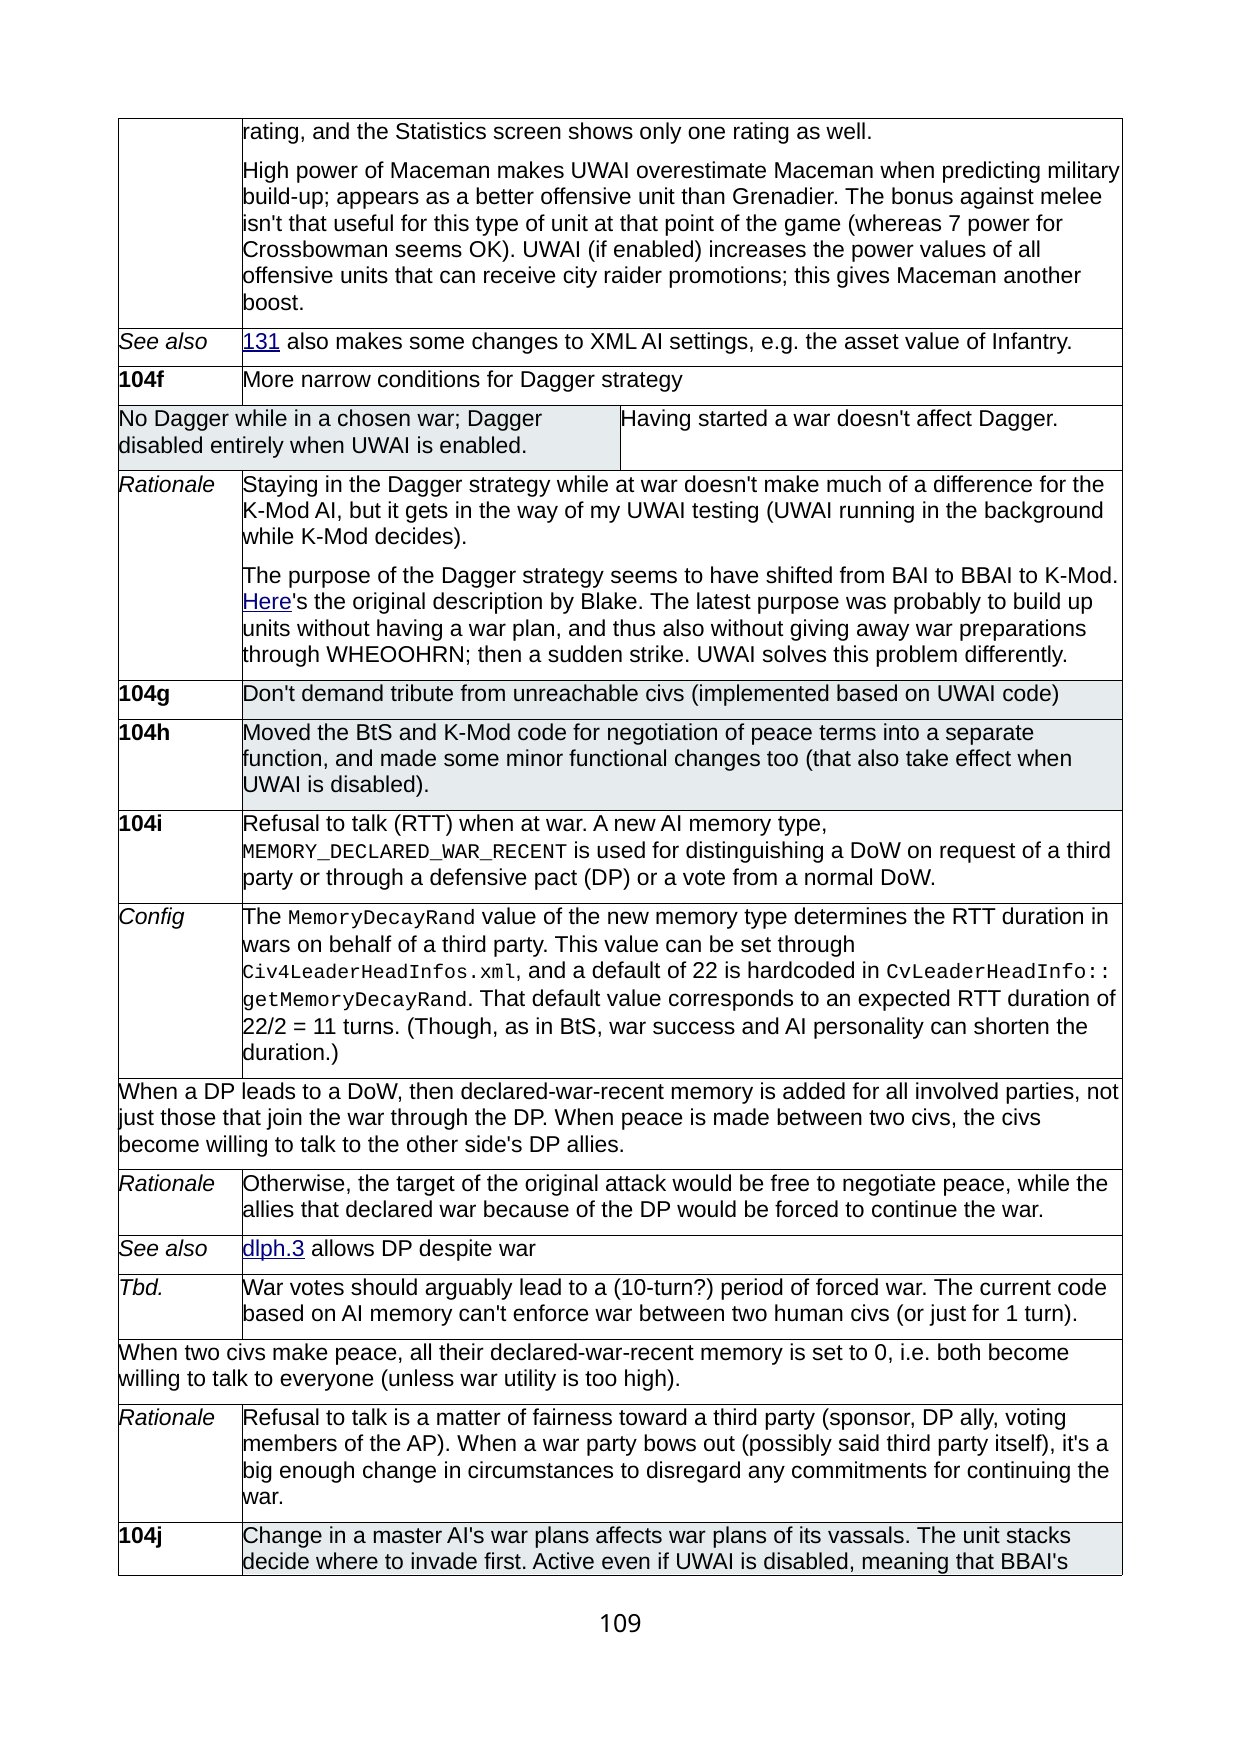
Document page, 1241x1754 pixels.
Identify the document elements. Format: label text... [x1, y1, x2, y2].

table_cell War votes should arguably lead to a (10-turn?) period of forced war. The current code based on AI memory can't enforce war between two human civs (or just for 1 turn). [243, 1275, 1122, 1339]
table_cell rating, and the Statistics screen shows only one rating as well. High power of Maceman makes UWAI overestimate Maceman when predicting military build-up; appears as a better offensive unit than Grenadier. The bonus against melee isn't that useful for this type of unit at that point of the game (whereas 7 power for Crossbowman seems OK). UWAI (if enabled) increases the power values of all offensive units that can receive city raider promotions; this gives Maceman another boost. [243, 119, 1122, 327]
table_cell Rationale [119, 471, 242, 680]
table_cell Don't demand tribute from unreachable civs (implemented based on UWAI code) [243, 681, 1122, 719]
table_cell 131 also makes some changes to XML AI settings, e.g. the asset value of Infantry. [243, 329, 1122, 366]
table_cell [119, 119, 242, 327]
table_cell Rationale [119, 1405, 242, 1522]
table_cell Staying in the Dagger strategy while at war doesn't make much of a difference for the K-Mod AI, but it gets in the way of my UWAI testing (UWAI running in the background while K-Mod decides). The purpose of the Dagger strategy seems to have shifted from BAI to BBAI to K-Mod. Here's the original description by Blake. The latest purpose was probably to build up units without having a war plan, and thus also without giving away war preparations through WHEOOHRN; then a sudden strike. UWAI solves this problem differently. [243, 471, 1122, 680]
table_cell Moved the BtS and K-Mod code for negotiation of peace terms into a separate function, and made some minor functional changes too (that also take effect when UWAI is disabled). [243, 720, 1122, 810]
table_cell Config [119, 904, 242, 1078]
table_cell Having started a war doesn't affect Dagger. [621, 406, 1122, 470]
table_cell More narrow conditions for Dagger strategy [243, 367, 1122, 405]
table_cell When a DP leads to a DoW, then declared-war-recent memory is added for all involved parties, not just those that join the war through the DP. When peace is made between two civs, the civs become willing to talk to the other side's DP allies. [119, 1079, 1122, 1169]
table_cell 104g [119, 681, 242, 719]
table_cell 104f [119, 367, 242, 405]
table_cell See also [119, 329, 242, 366]
table_cell Refusal to talk (RTT) when at war. A new AI memory type, MEMORY_DECLARED_WAR_RECENT is used for distinguishing a DoW on request of a third party or through a defensive pact (DP) or a vote from a normal DoW. [243, 811, 1122, 903]
table_cell Change in a master AI's war plans affects war plans of its vassals. The unit stacks decide where to invade first. Active even if UWAI is disabled, meaning that BBAI's [243, 1523, 1122, 1574]
table_cell 104j [119, 1523, 242, 1574]
table_cell Refusal to talk is a matter of fairness toward a third party (sponsor, DP ally, voting members of the AP). When a war party bows out (possibly said third party itself), it's a big enough change in circumstances to disregard any commitments for continuing the war. [243, 1405, 1122, 1522]
table_cell The MemoryDecayRand value of the new memory type determines the RTT duration in wars on behalf of a third party. This value can be set through Civ4LeaderHeadInfos.xml, and a default of 22 is hardcoded in CvLeaderHeadInfo:: getMemoryDecayRand. That default value corresponds to an expected RTT duration of 22/2 = 11 turns. (Though, as in BtS, war success and AI personality can shorten the duration.) [243, 904, 1122, 1078]
table_cell 104h [119, 720, 242, 810]
table_cell 104i [119, 811, 242, 903]
table_cell Rationale [119, 1170, 242, 1234]
table_cell When two civs make peace, all their declared-war-recent memory is set to 0, i.e. both become willing to talk to everyone (unless war utility is too high). [119, 1340, 1122, 1404]
table_cell See also [119, 1236, 242, 1273]
table_cell Otherwise, the target of the original attack would be free to negotiate peace, while the allies that declared war because of the DP would be forced to continue the war. [243, 1170, 1122, 1234]
table_cell No Dagger while in a chosen war; Dagger disabled entirely when UWAI is enabled. [119, 406, 620, 470]
table_cell dlph.3 allows DP despite war [243, 1236, 1122, 1273]
table_cell Tbd. [119, 1275, 242, 1339]
